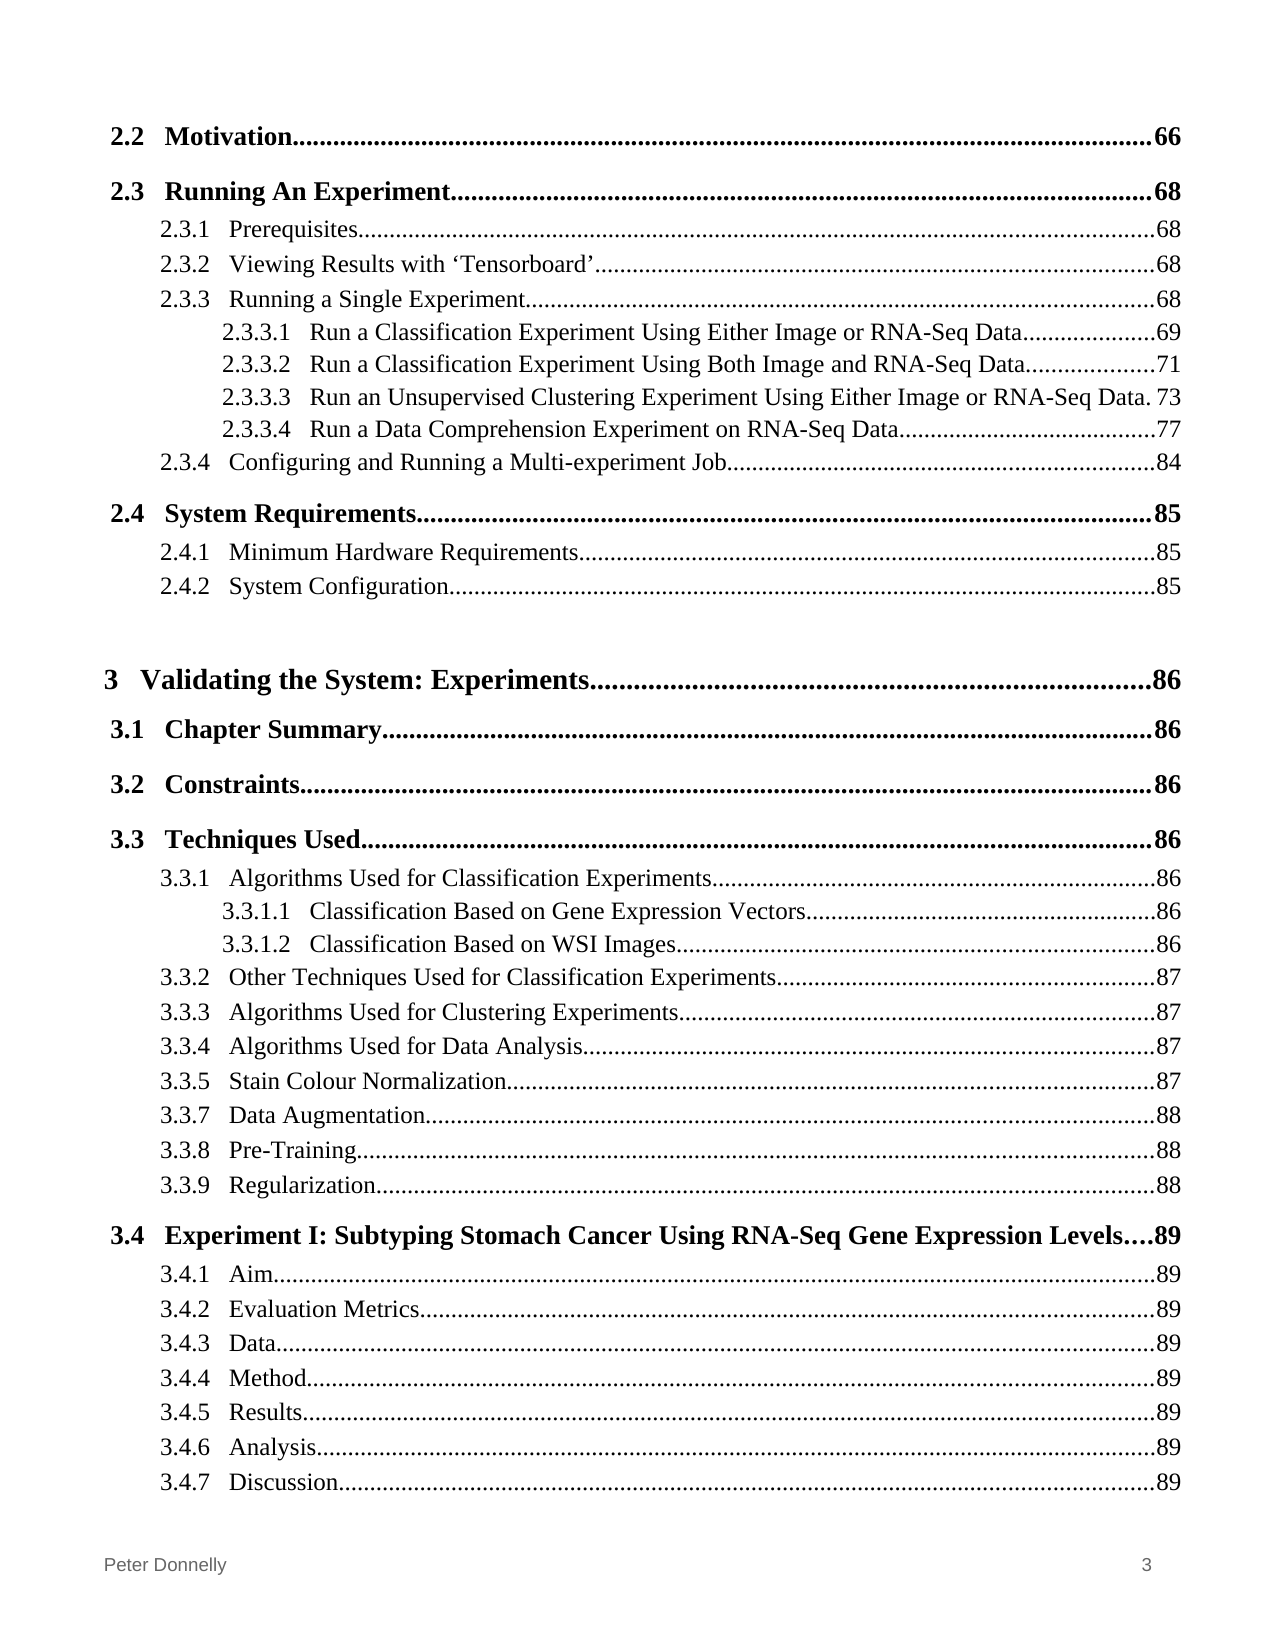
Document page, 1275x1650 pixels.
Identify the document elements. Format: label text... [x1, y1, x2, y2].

text 3.3.3 Algorithms Used for Clustering Experiments 87 [154, 997, 1181, 1026]
text 2.3.3.2 Run a Classification Experiment Using Both Image and RNA-Seq Data 71 [216, 349, 1181, 378]
text 2.3.3.4 Run a Data Comprehension Experiment on RNA-Seq Data 77 [216, 414, 1181, 443]
text 3.3 Techniques Used 86 [103, 823, 1181, 854]
text 2.3.1 Prerequisites 68 [154, 214, 1181, 243]
text 3.2 Constraints 86 [103, 768, 1181, 799]
text 3.3.5 Stain Colour Normalization 87 [154, 1066, 1181, 1095]
text 3.3.2 Other Techniques Used for Classification Experiments 87 [154, 962, 1181, 991]
text 2.3.3.3 Run an Unsupervised Clustering Experiment Using Either Image or RNA-Seq Data 73 [216, 382, 1181, 411]
text 3.4.4 Method 89 [154, 1363, 1181, 1392]
text 2.2 Motivation 66 [103, 120, 1181, 151]
text 3.3.8 Pre-Training 88 [154, 1135, 1181, 1164]
text 3.3.4 Algorithms Used for Data Analysis 87 [154, 1031, 1181, 1060]
text 3.4.3 Data 89 [154, 1328, 1181, 1357]
text 2.3.4 Configuring and Running a Multi-experiment Job 84 [154, 447, 1181, 476]
text 3.4 Experiment I: Subtyping Stomach Cancer Using RNA-Seq Gene Expression Levels 89 [103, 1219, 1181, 1250]
text 3.4.5 Results 89 [154, 1397, 1181, 1426]
text 3.4.7 Discussion 89 [154, 1467, 1181, 1495]
text 3.4.6 Analysis 89 [154, 1432, 1181, 1461]
text 2.4.1 Minimum Hardware Requirements 85 [154, 537, 1181, 566]
text 2.3 Running An Experiment 68 [103, 174, 1181, 206]
text 3.3.9 Regularization 88 [154, 1170, 1181, 1198]
text 3.3.1.1 Classification Based on Gene Expression Vectors 86 [216, 896, 1181, 925]
text 3.4.1 Aim 89 [154, 1259, 1181, 1288]
text 3.1 Chapter Summary 86 [103, 713, 1181, 744]
text 3.3.7 Data Augmentation 88 [154, 1101, 1181, 1129]
text 3.4.2 Evaluation Metrics 89 [154, 1294, 1181, 1322]
text 3.3.1.2 Classification Based on WSI Images 86 [216, 929, 1181, 957]
text 2.3.2 Viewing Results with ‘Tensorboard’ 68 [154, 249, 1181, 278]
text 3 Validating the System: Experiments 86 [103, 662, 1181, 696]
text 3.3.1 Algorithms Used for Classification Experiments 86 [154, 863, 1181, 892]
text 2.3.3 Running a Single Experiment 68 [154, 284, 1181, 312]
text 2.3.3.1 Run a Classification Experiment Using Either Image or RNA-Seq Data 69 [216, 317, 1181, 346]
text 2.4 System Requirements 85 [103, 497, 1181, 528]
text 2.4.2 System Configuration 85 [154, 571, 1181, 600]
